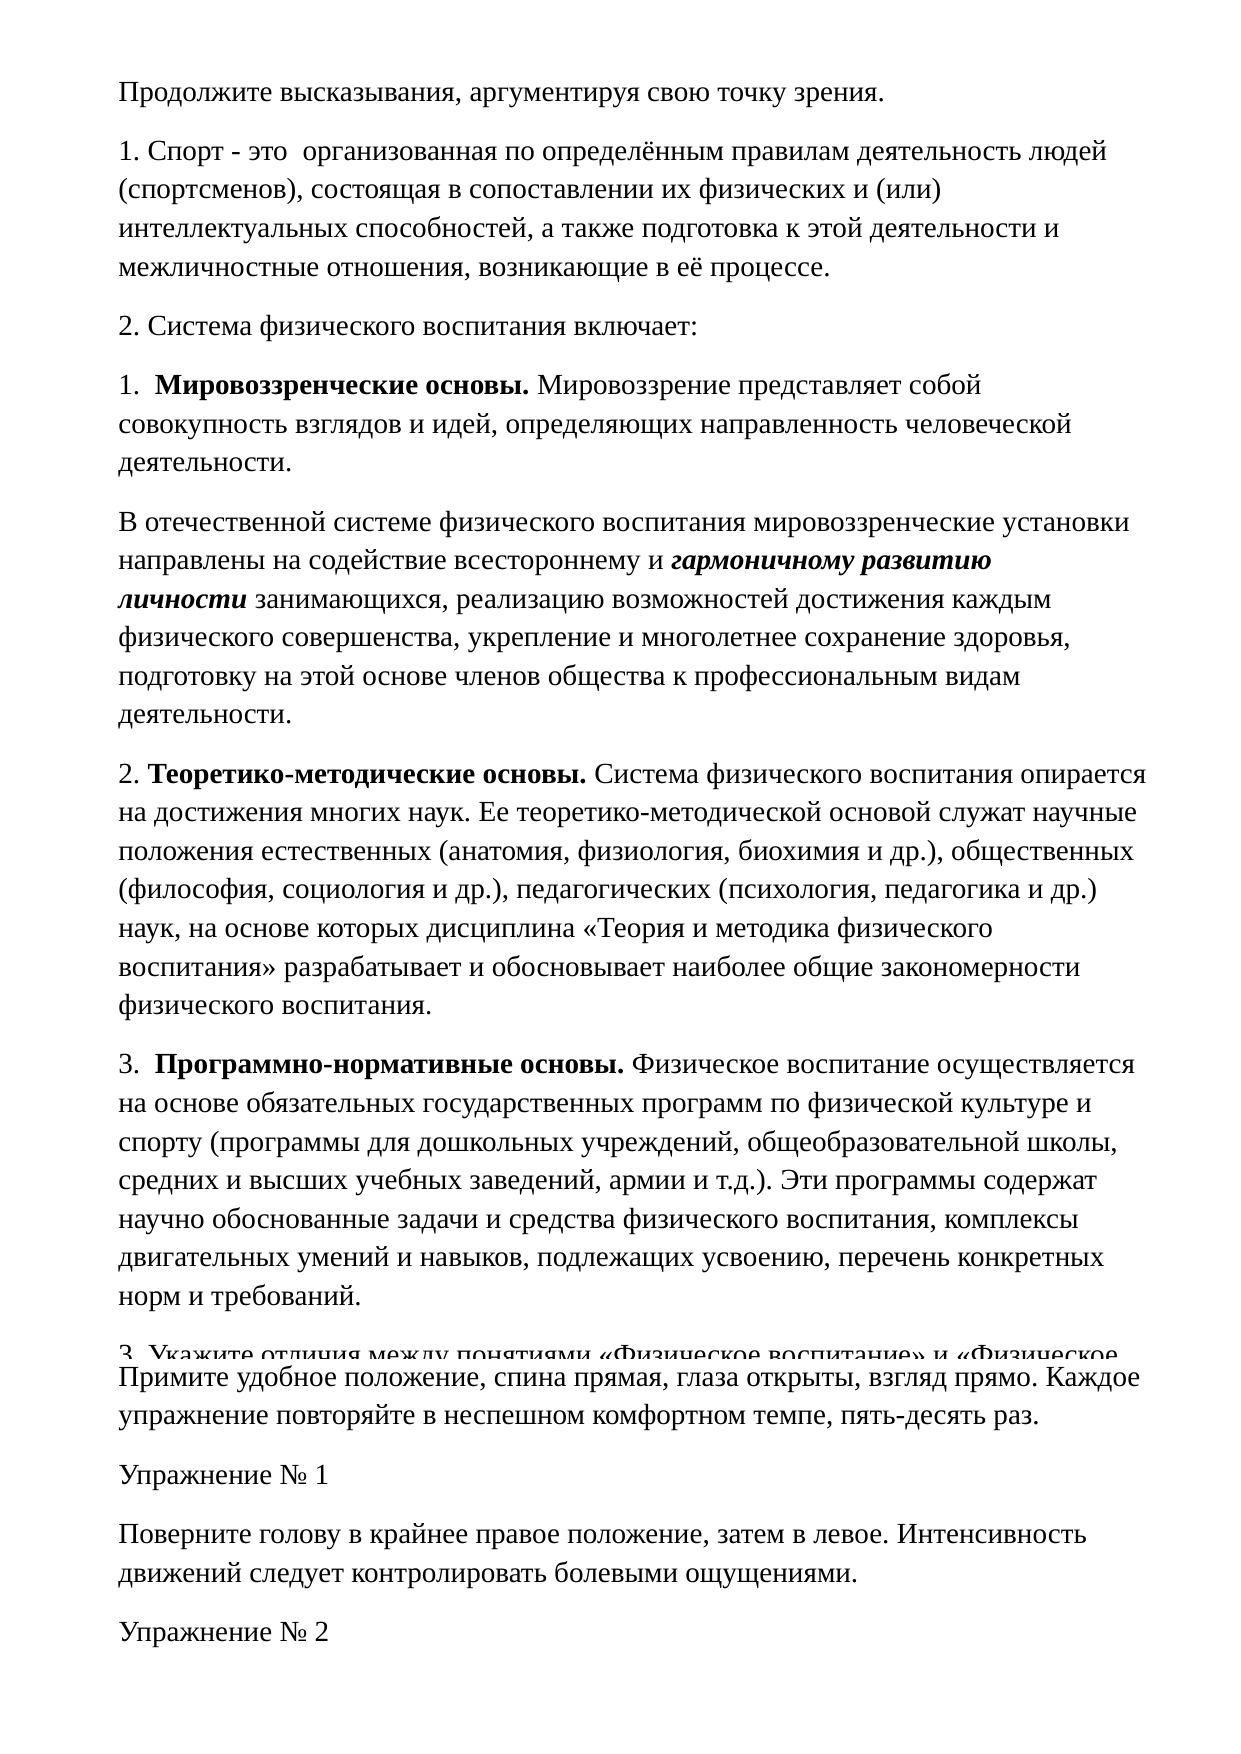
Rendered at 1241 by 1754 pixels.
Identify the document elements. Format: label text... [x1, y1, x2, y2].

text Поверните голову в крайнее правое положение, затем в левое. Интенсивность движений следует контролировать болевыми ощущениями. [118, 1516, 1152, 1588]
text Упражнение № 2 [118, 1614, 1152, 1648]
text Примите удобное положение, спина прямая, глаза открыты, взгляд прямо. Каждое упражнение повторяйте в неспешном комфортном темпе, пять-десять раз. [118, 1359, 1152, 1431]
text Упражнение № 1 [118, 1457, 1152, 1490]
